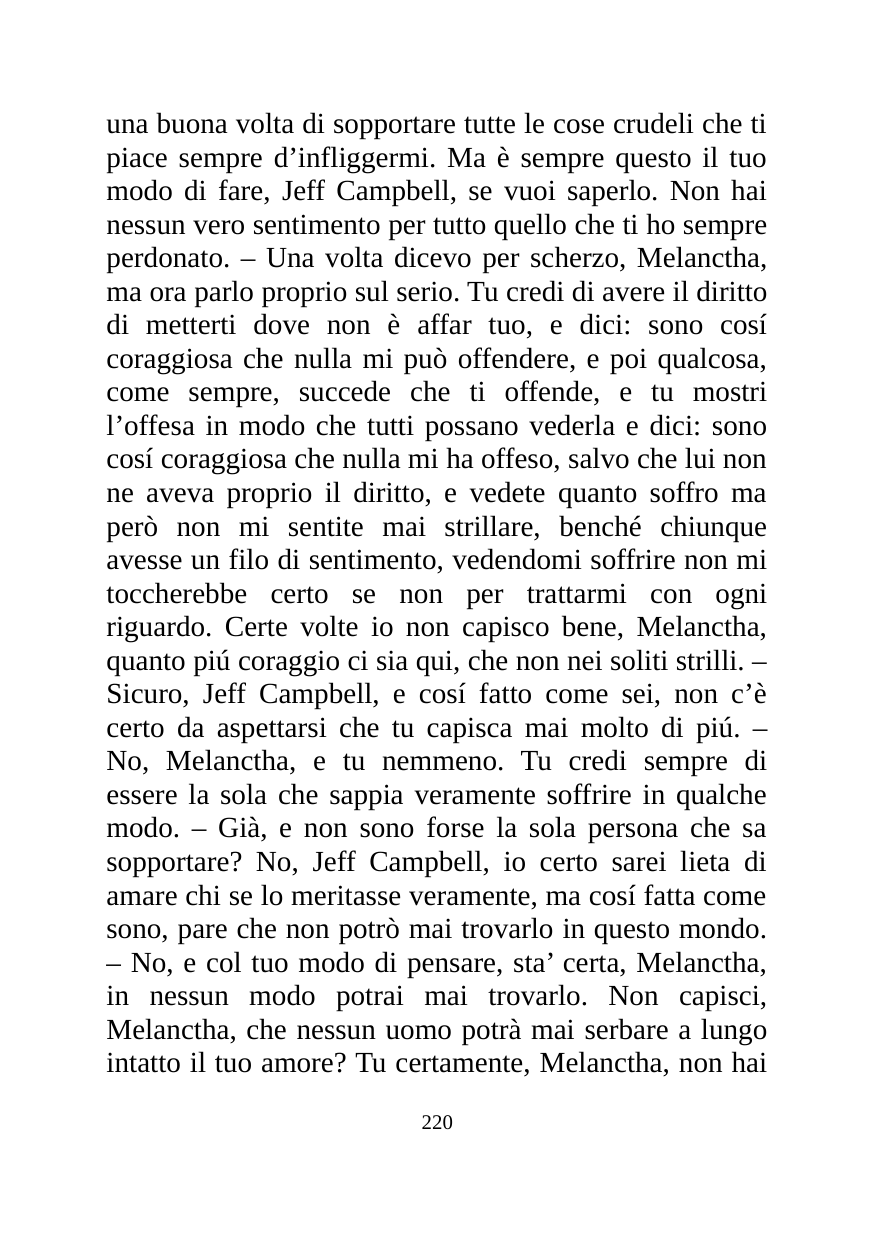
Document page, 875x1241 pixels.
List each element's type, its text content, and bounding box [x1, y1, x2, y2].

text una buona volta di sopportare tutte le cose crudeli che ti piace sempre d’infliggermi. Ma è sempre questo il tuo modo di fare, Jeff Campbell, se vuoi saperlo. Non hai nessun vero sentimento per tutto quello che ti ho sempre perdonato. – Una volta dicevo per scherzo, Melanctha, ma ora parlo proprio sul serio. Tu credi di avere il diritto di metterti dove non è affar tuo, e dici: sono cosí coraggiosa che nulla mi può offendere, e poi qualcosa, come sempre, succede che ti offende, e tu mostri l’offesa in modo che tutti possano vederla e dici: sono cosí coraggiosa che nulla mi ha offeso, salvo che lui non ne aveva proprio il diritto, e vedete quanto soffro ma però non mi sentite mai strillare, benché chiunque avesse un filo di sentimento, vedendomi soffrire non mi toccherebbe certo se non per trattarmi con ogni riguardo. Certe volte io non capisco bene, Melanctha, quanto piú coraggio ci sia qui, che non nei soliti strilli. – Sicuro, Jeff Campbell, e cosí fatto come sei, non c’è certo da aspettarsi che tu capisca mai molto di piú. – No, Melanctha, e tu nemmeno. Tu credi sempre di essere la sola che sappia veramente soffrire in qualche modo. – Già, e non sono forse la sola persona che sa sopportare? No, Jeff Campbell, io certo sarei lieta di amare chi se lo meritasse veramente, ma cosí fatta come sono, pare che non potrò mai trovarlo in questo mondo. – No, e col tuo modo di pensare, sta’ certa, Melanctha, in nessun modo potrai mai trovarlo. Non capisci, Melanctha, che nessun uomo potrà mai serbare a lungo intatto il tuo amore? Tu certamente, Melanctha, non hai [106, 106, 768, 1079]
